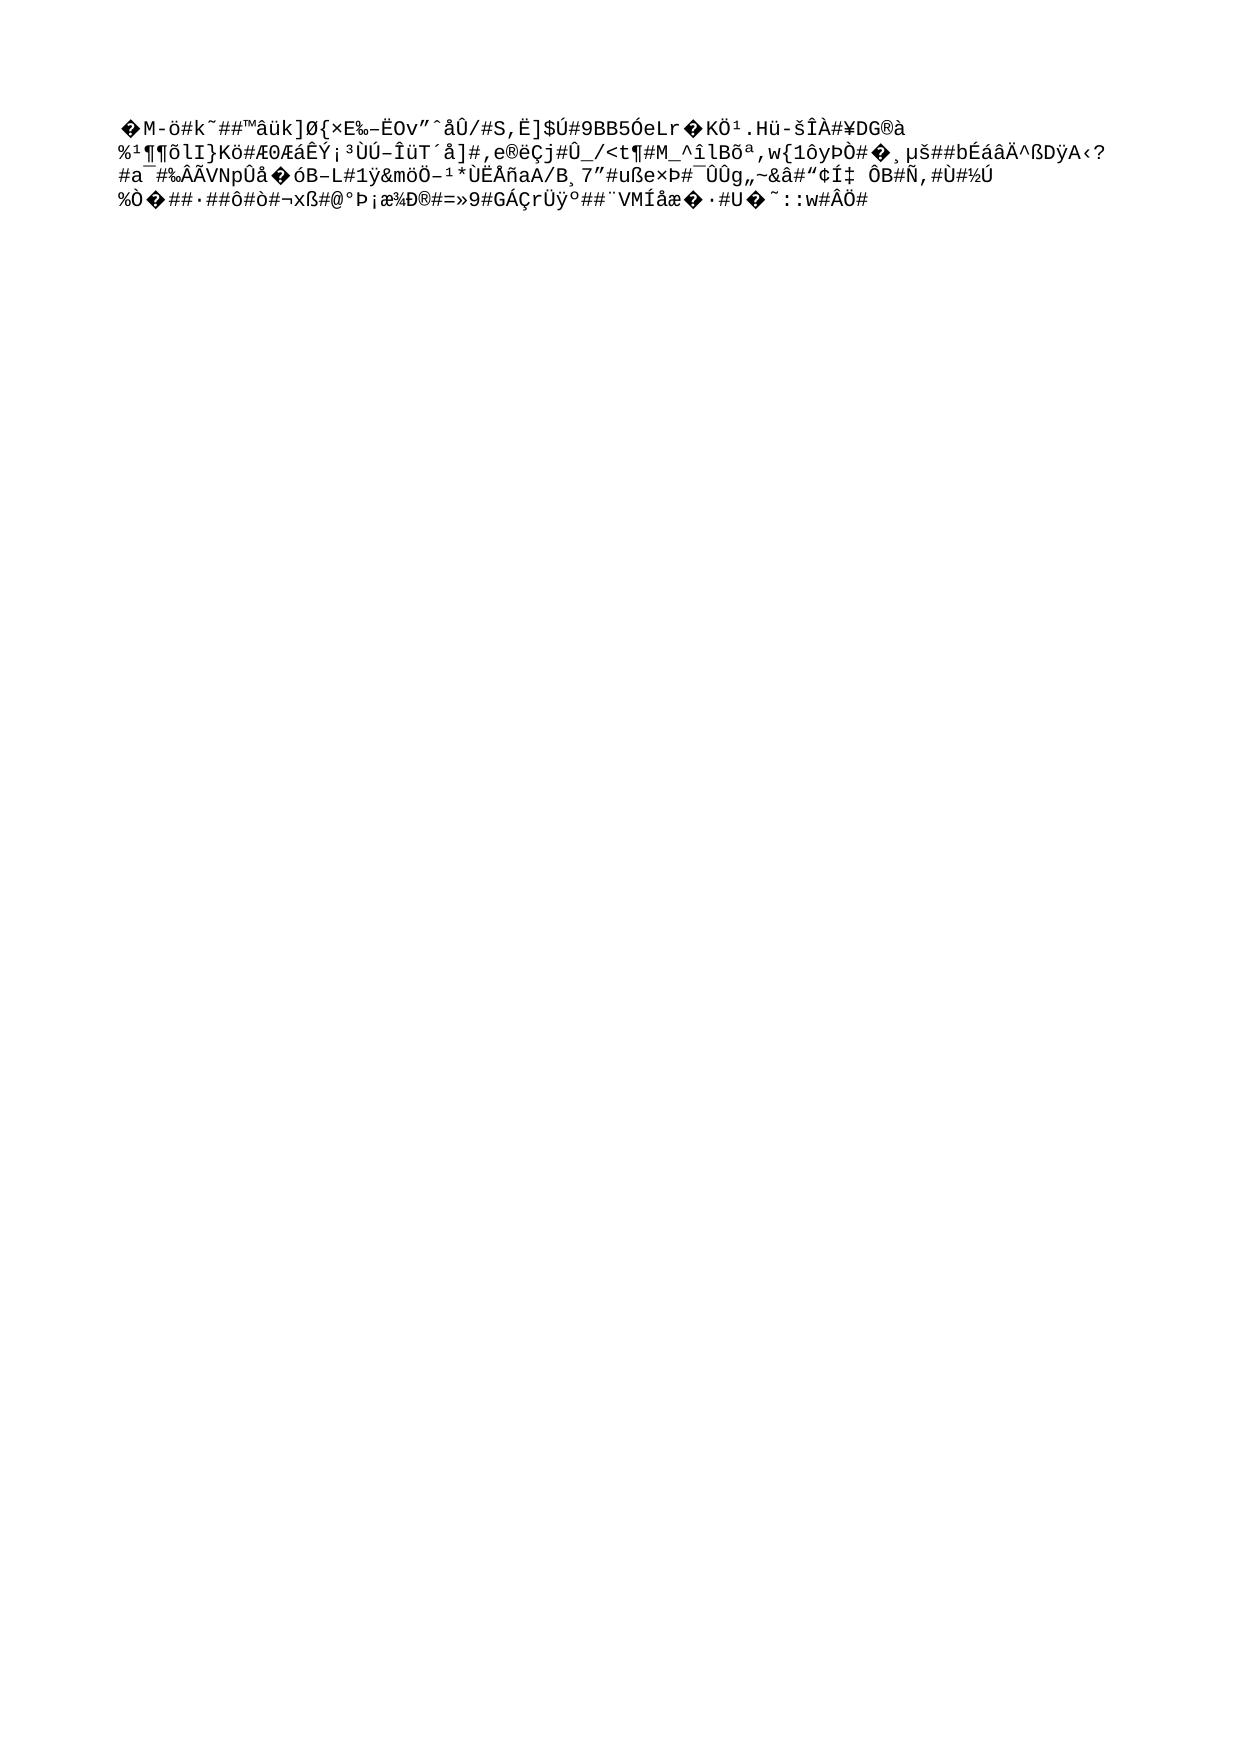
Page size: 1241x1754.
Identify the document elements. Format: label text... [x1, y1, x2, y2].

text �M-ö#k˜##™âük]Ø{×E‰–ËOv”ˆåÛ/#S,Ë]$Ú#9BB5ÓeLr�KÖ¹.Hü-šÎÀ#¥DG­®à%¹¶¶õlI}Kö#Æ0ÆáÊÝ¡³ÙÚ–ÎüT´å]#‚e®ëÇj#Û_/<t¶#M_^îlBõª,w{1ôyÞÒ#�¸µš##bÉáâÄ^ßDÿA‹?#a¯#‰ÂÃVNpÛå�óB–L#1ÿ&möÖ–¹*ÙËÅñaA/B¸7”#uße×Þ#¯ÛÛg„~&â#“¢Í‡ ÔB#Ñ,#Ù#½Ú%Ò�##·##ô#ò#¬xß#@°Þ¡æ¾Ð®#=»9#GÁÇrÜÿº##¨VMÍåæ�·#U�˜::w#ÂÖ# [118, 118, 1122, 213]
